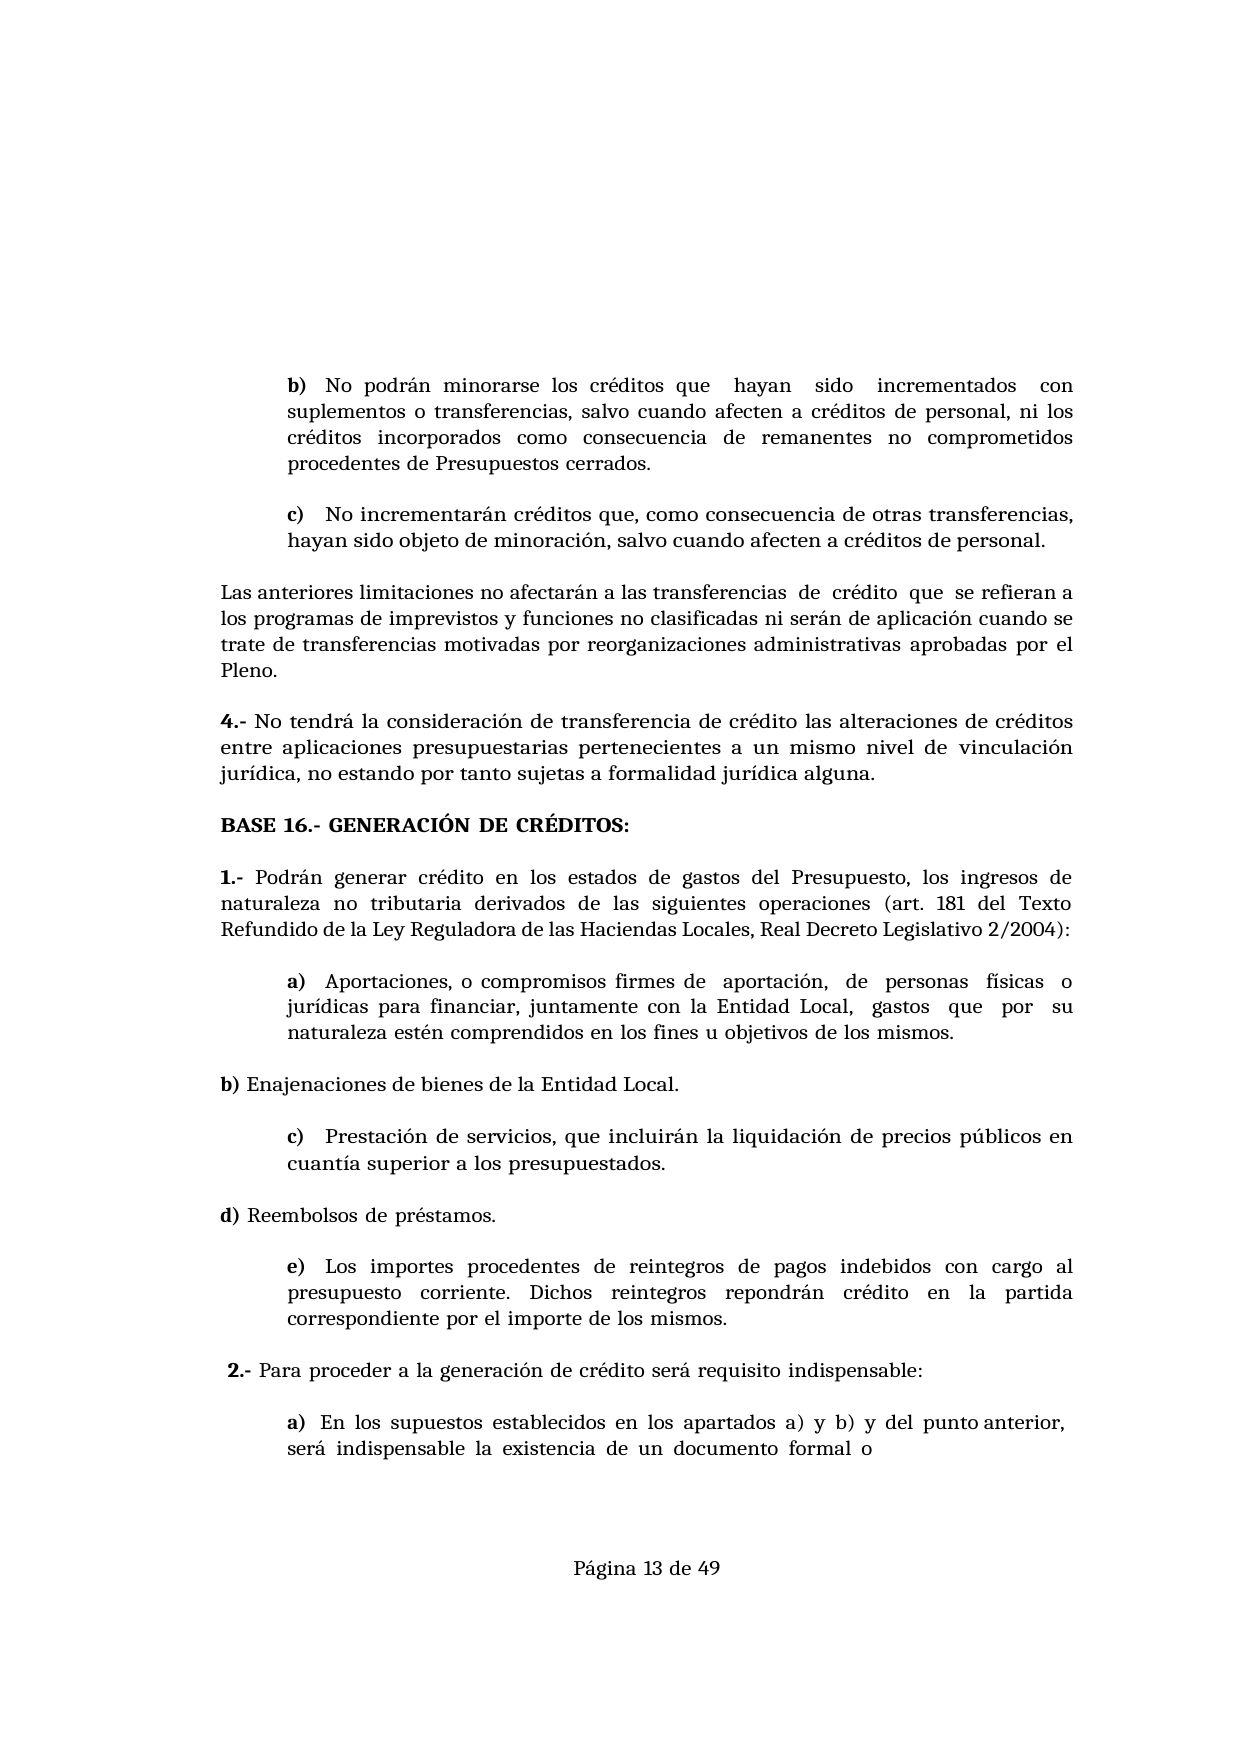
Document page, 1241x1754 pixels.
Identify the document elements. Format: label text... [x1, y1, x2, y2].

text 4.- No tendrá la consideración de transferencia de crédito las alteraciones de créditos entre aplicaciones presupuestarias pertenecientes a un mismo nivel de vinculación jurídica, no estando por tanto sujetas a formalidad jurídica alguna. [220, 710, 1073, 786]
text 1.- Podrán generar crédito en los estados de gastos del Presupuesto, los ingresos de naturaleza no tributaria derivados de las siguientes operaciones (art. 181 del Texto Refundido de la Ley Reguladora de las Haciendas Locales, Real Decreto Legislativo 2/2004): [220, 866, 1073, 941]
text Las anteriores limitaciones no afectarán a las transferencias de crédito que se refieran a los programas de imprevistos y funciones no clasificadas ni serán de aplicación cuando se trate de transferencias motivadas por reorganizaciones administrativas aprobadas por el Pleno. [220, 581, 1073, 682]
text Página 13 de 49 [190, 1556, 1103, 1580]
list En los supuestos establecidos en los apartados a) y b) y del punto anterior, será indispensable la existencia de un documento formal o [287, 1411, 1073, 1461]
subtitle BASE 16.- GENERACIÓN DE CRÉDITOS: [220, 814, 1103, 838]
list Los importes procedentes de reintegros de pagos indebidos con cargo al presupuesto corriente. Dichos reintegros repondrán crédito en la partida correspondiente por el importe de los mismos. [287, 1255, 1073, 1331]
list No podrán minorarse los créditos que hayan sido incrementados con suplementos o transferencias, salvo cuando afecten a créditos de personal, ni los créditos incorporados como consecuencia de remanentes no comprometidos procedentes de Presupuestos cerrados. [287, 374, 1073, 475]
list Prestación de servicios, que incluirán la liquidación de precios públicos en cuantía superior a los presupuestados. [287, 1125, 1073, 1175]
text 2.- Para proceder a la generación de crédito será requisito indispensable: [227, 1359, 1103, 1383]
list Aportaciones, o compromisos firmes de aportación, de personas físicas o jurídicas para financiar, juntamente con la Entidad Local, gastos que por su naturaleza estén comprendidos en los fines u objetivos de los mismos. [287, 969, 1073, 1045]
list No incrementarán créditos que, como consecuencia de otras transferencias, hayan sido objeto de minoración, salvo cuando afecten a créditos de personal. [287, 503, 1073, 553]
list Enajenaciones de bienes de la Entidad Local. [220, 1073, 1103, 1097]
list Reembolsos de préstamos. [220, 1203, 1103, 1227]
